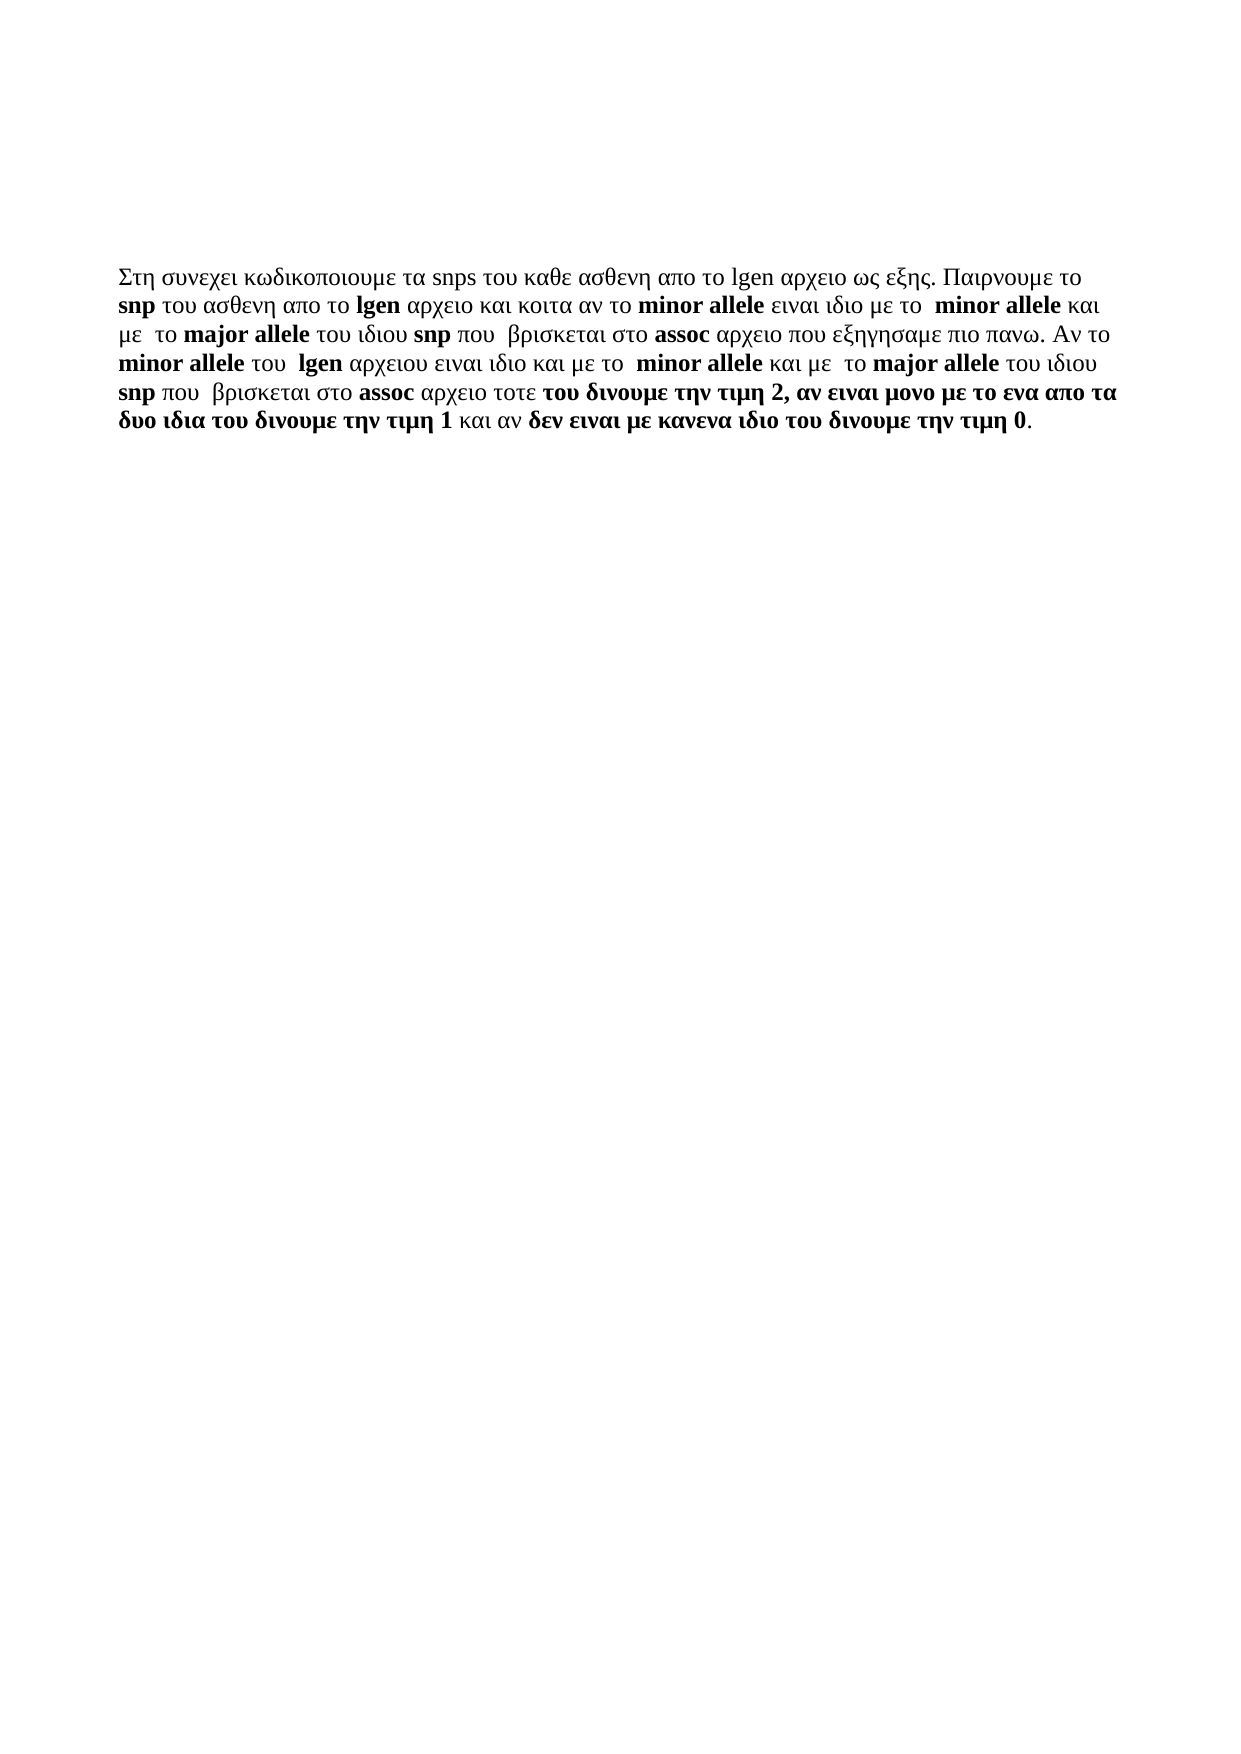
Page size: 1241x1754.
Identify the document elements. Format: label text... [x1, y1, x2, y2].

text Στη συνεχει κωδικοποιουμε τα snps του καθε ασθενη απο το lgen αρχειο ως εξης. Παιρνουμε το snp του ασθενη απο το lgen αρχειο και κοιτα αν το minor allele ειναι ιδιο με το minor allele και με το major allele του ιδιου snp που βρισκεται στο assoc αρχειο που εξηγησαμε πιο πανω. Aν το minor allele του lgen αρχειου ειναι ιδιο και με το minor allele και με το major allele του ιδιου snp που βρισκεται στο assoc αρχειο τοτε του δινουμε την τιμη 2, αν ειναι μονο με το ενα απο τα δυο ιδια του δινουμε την τιμη 1 και αν δεν ειναι με κανενα ιδιο του δινουμε την τιμη 0. [118, 262, 1122, 434]
